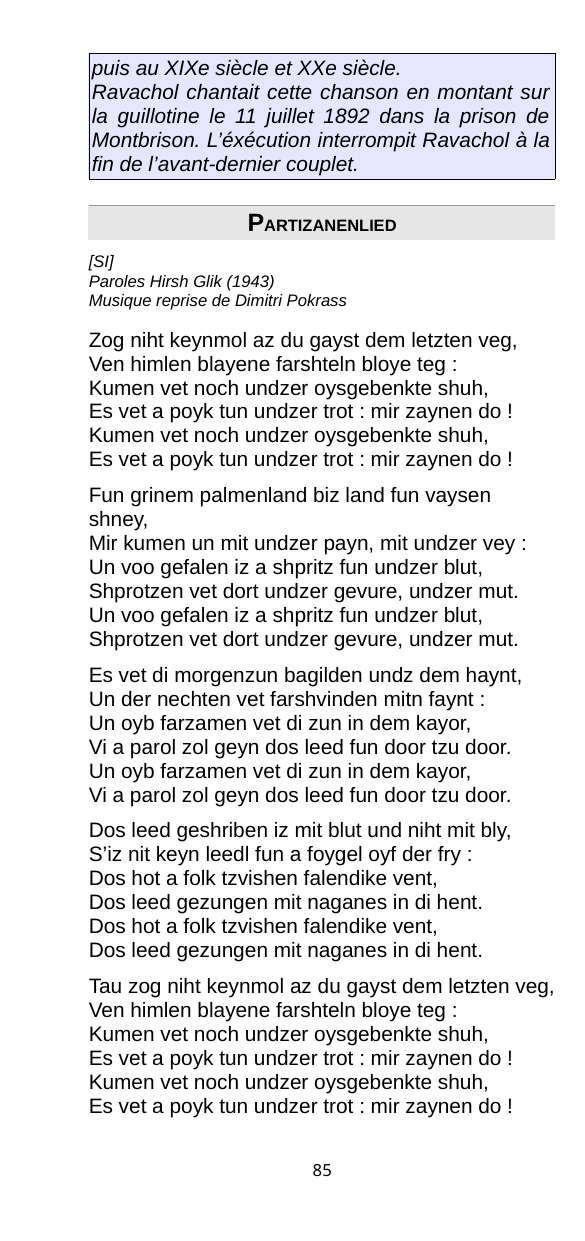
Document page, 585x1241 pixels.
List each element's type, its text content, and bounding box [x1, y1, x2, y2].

text Dos leed geshriben iz mit blut und niht mit bly, S’iz nit keyn leedl fun a foygel oyf der fry : Dos hot a folk tzvishen falendike vent, Dos leed gezungen mit naganes in di hent. Dos hot a folk tzvishen falendike vent, Dos leed gezungen mit naganes in di hent. [88, 818, 555, 962]
text Ravachol chantait cette chanson en montant sur la guillotine le 11 juillet 1892 dans la prison de Montbrison. L’éxécution interrompit Ravachol à la fin de l’avant-dernier couplet. [90, 77, 555, 179]
text puis au XIXe siècle et XXe siècle. [90, 54, 555, 77]
text Paroles Hirsh Glik (1943) Musique reprise de Dimitri Pokrass [88, 271, 555, 310]
text Zog niht keynmol az du gayst dem letzten veg, Ven himlen blayene farshteln bloye teg : Kumen vet noch undzer oysgebenkte shuh, Es vet a poyk tun undzer trot : mir zaynen do ! Kumen vet noch undzer oysgebenkte shuh, Es vet a poyk tun undzer trot : mir zaynen do ! [88, 327, 555, 471]
text [SI] [88, 252, 555, 271]
text Fun grinem palmenland biz land fun vaysen shney, Mir kumen un mit undzer payn, mit undzer vey : Un voo gefalen iz a shpritz fun undzer blut, Shprotzen vet dort undzer gevure, undzer mut. Un voo gefalen iz a shpritz fun undzer blut, Shprotzen vet dort undzer gevure, undzer mut. [88, 483, 555, 651]
subtitle Partizanenlied [88, 206, 555, 240]
text Tau zog niht keynmol az du gayst dem letzten veg, Ven himlen blayene farshteln bloye teg : Kumen vet noch undzer oysgebenkte shuh, Es vet a poyk tun undzer trot : mir zaynen do ! Kumen vet noch undzer oysgebenkte shuh, Es vet a poyk tun undzer trot : mir zaynen do ! [88, 974, 555, 1118]
text Es vet di morgenzun bagilden undz dem haynt, Un der nechten vet farshvinden mitn faynt : Un oyb farzamen vet di zun in dem kayor, Vi a parol zol geyn dos leed fun door tzu door. Un oyb farzamen vet di zun in dem kayor, Vi a parol zol geyn dos leed fun door tzu door. [88, 663, 555, 806]
